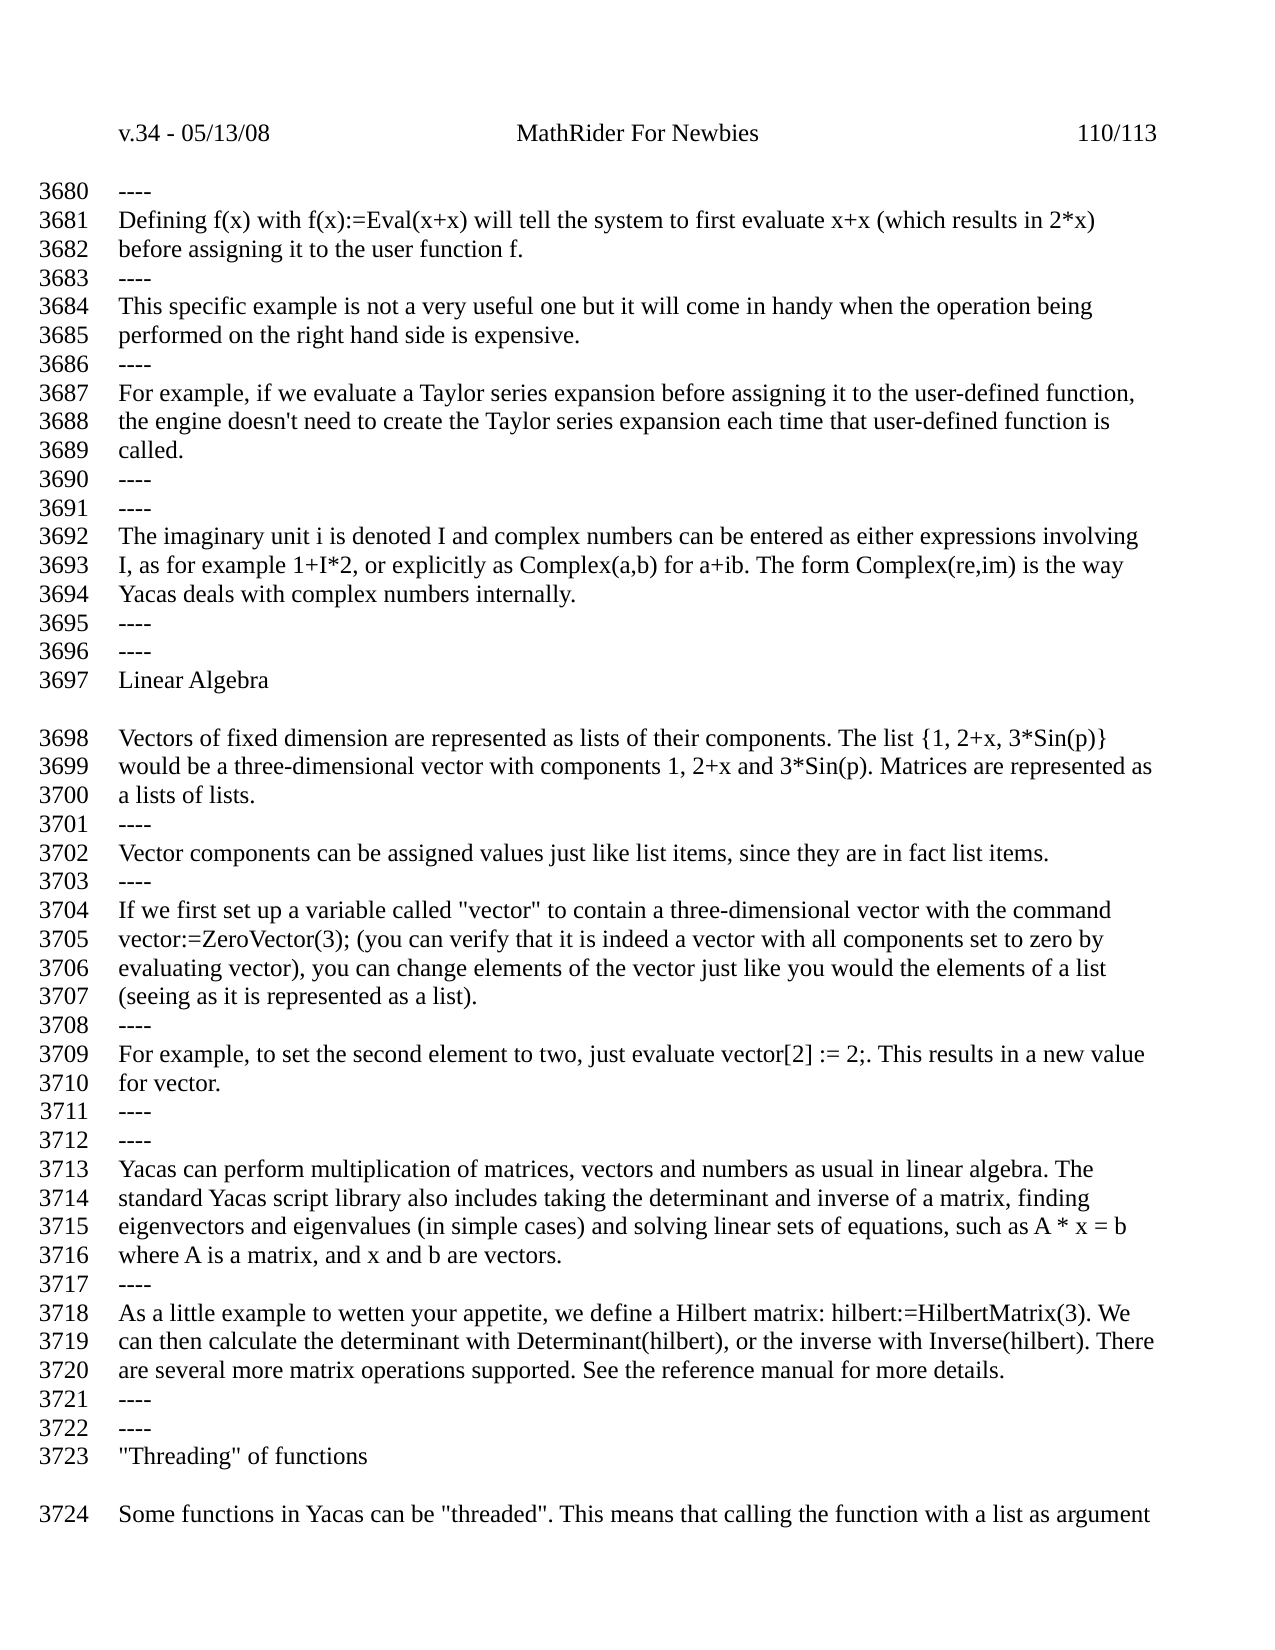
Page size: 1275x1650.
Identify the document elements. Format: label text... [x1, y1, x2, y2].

text ---- [118, 349, 1157, 378]
text This specific example is not a very useful one but it will come in handy when the operation being performed on the right hand side is expensive. [118, 291, 1157, 349]
text ---- [118, 263, 1157, 291]
text The imaginary unit i is denoted I and complex numbers can be entered as either expressions involving I, as for example 1+I*2, or explicitly as Complex(a,b) for a+ib. The form Complex(re,im) is the way Yacas deals with complex numbers internally. [118, 521, 1157, 608]
text ---- [118, 866, 1157, 895]
text ---- [118, 1413, 1157, 1441]
text Vectors of fixed dimension are represented as lists of their components. The list {1, 2+x, 3*Sin(p)} would be a three-dimensional vector with components 1, 2+x and 3*Sin(p). Matrices are represented as a lists of lists. [118, 723, 1157, 809]
text Some functions in Yacas can be "threaded". This means that calling the function with a list as argument [118, 1499, 1157, 1528]
text Linear Algebra [118, 665, 1157, 694]
text ---- [118, 1010, 1157, 1039]
text ---- [118, 1384, 1157, 1413]
text ---- [118, 464, 1157, 493]
text For example, to set the second element to two, just evaluate vector[2] := 2;. This results in a new value for vector. [118, 1039, 1157, 1096]
text ---- [118, 1096, 1157, 1125]
text "Threading" of functions [118, 1441, 1157, 1470]
text ---- [118, 1125, 1157, 1154]
text ---- [118, 608, 1157, 636]
text Yacas can perform multiplication of matrices, vectors and numbers as usual in linear algebra. The standard Yacas script library also includes taking the determinant and inverse of a matrix, finding eigenvectors and eigenvalues (in simple cases) and solving linear sets of equations, such as A * x = b where A is a matrix, and x and b are vectors. [118, 1154, 1157, 1269]
text Vector components can be assigned values just like list items, since they are in fact list items. [118, 838, 1157, 866]
text For example, if we evaluate a Taylor series expansion before assigning it to the user-defined function, the engine doesn't need to create the Taylor series expansion each time that user-defined function is called. [118, 378, 1157, 464]
text If we first set up a variable called "vector" to contain a three-dimensional vector with the command vector:=ZeroVector(3); (you can verify that it is indeed a vector with all components set to zero by evaluating vector), you can change elements of the vector just like you would the elements of a list (seeing as it is represented as a list). [118, 895, 1157, 1010]
text ---- [118, 176, 1157, 205]
text ---- [118, 809, 1157, 838]
text ---- [118, 1269, 1157, 1298]
text As a little example to wetten your appetite, we define a Hilbert matrix: hilbert:=HilbertMatrix(3). We can then calculate the determinant with Determinant(hilbert), or the inverse with Inverse(hilbert). There are several more matrix operations supported. See the reference manual for more details. [118, 1298, 1157, 1384]
text Defining f(x) with f(x):=Eval(x+x) will tell the system to first evaluate x+x (which results in 2*x) before assigning it to the user function f. [118, 205, 1157, 263]
text ---- [118, 636, 1157, 665]
text ---- [118, 493, 1157, 521]
